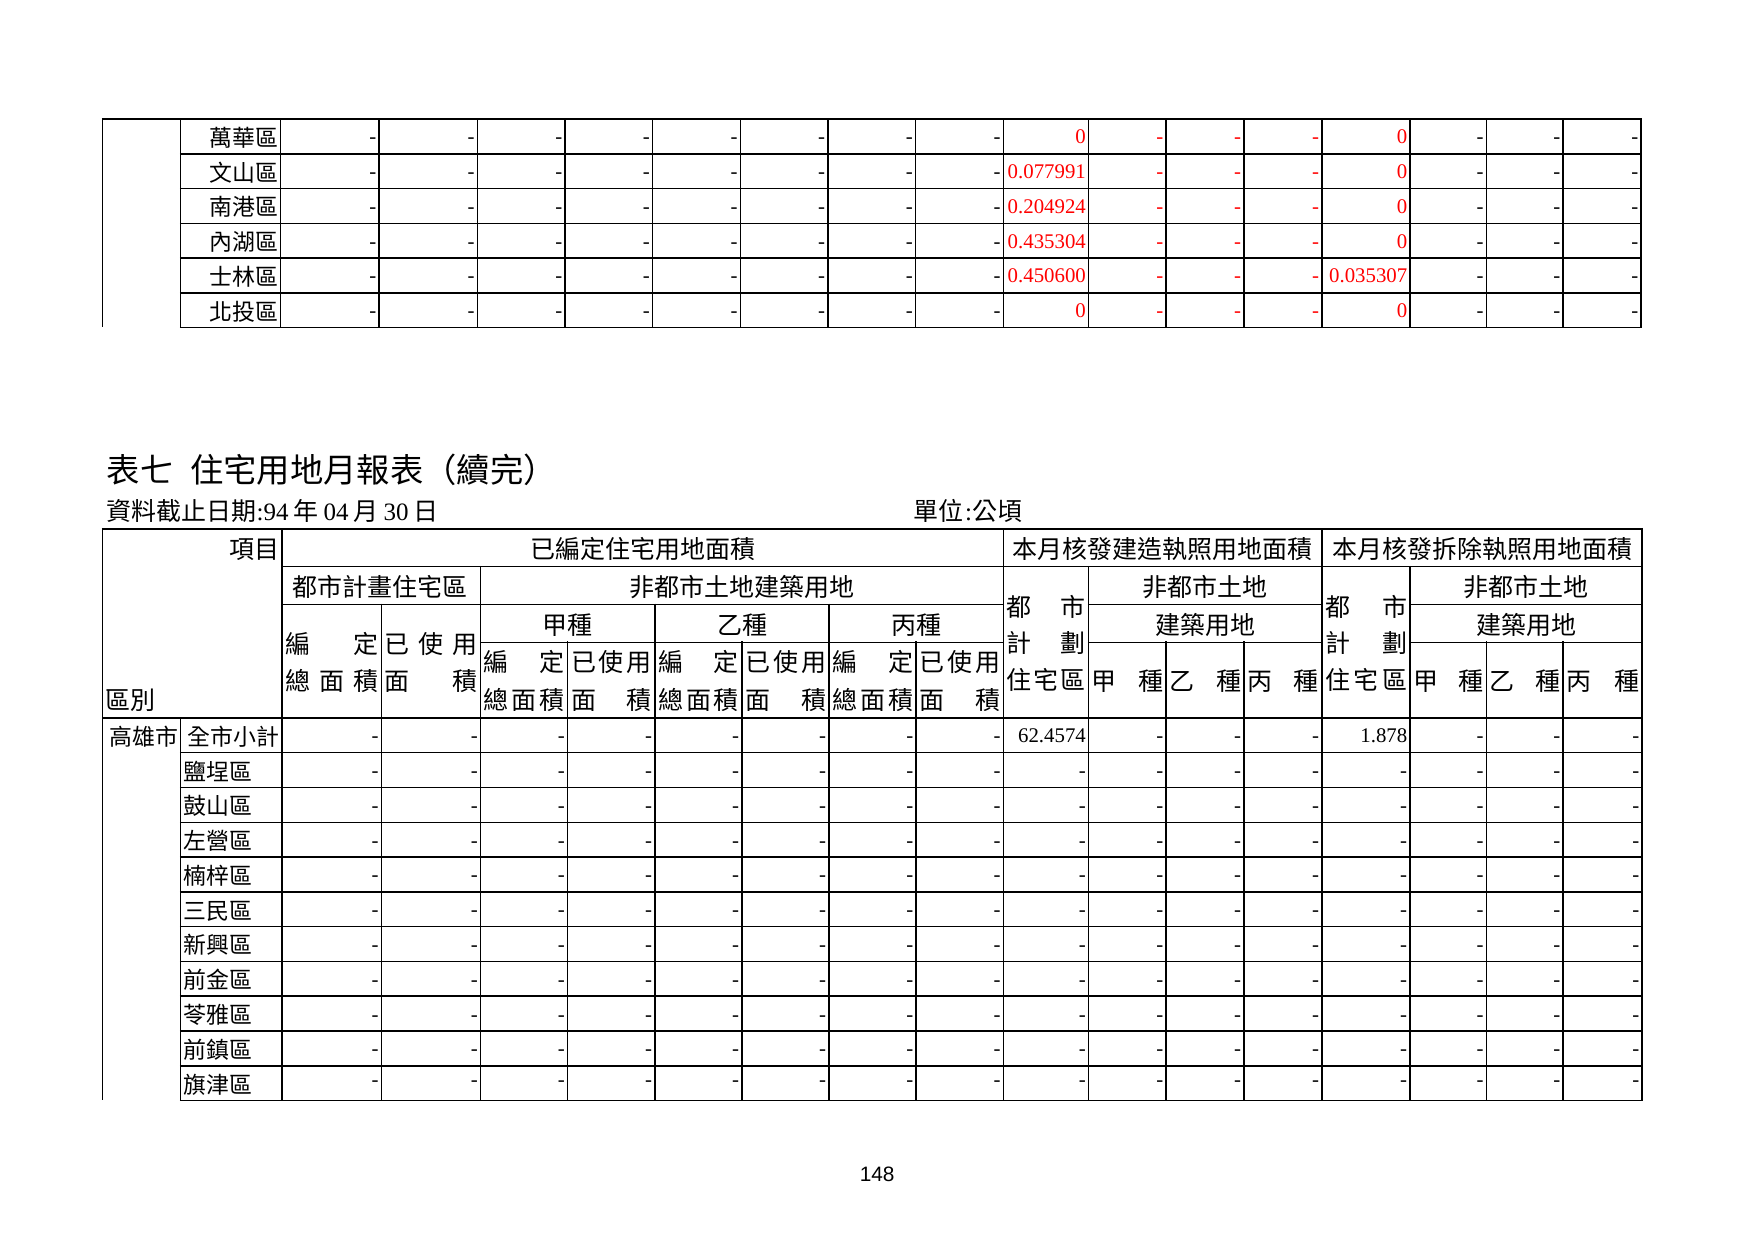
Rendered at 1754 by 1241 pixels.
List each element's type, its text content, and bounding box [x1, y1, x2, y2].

table_cell - [830, 997, 915, 1030]
table_cell - [656, 1067, 741, 1100]
table_cell - [1167, 189, 1243, 222]
table_cell - [1564, 189, 1640, 222]
table_cell - [1564, 753, 1641, 787]
table_cell - [1487, 823, 1562, 856]
table_cell - [830, 858, 915, 891]
table_cell - [382, 962, 480, 995]
table_cell 總面積 [656, 679, 741, 717]
table_cell - [1089, 155, 1165, 188]
table_cell 左營區 [181, 823, 281, 856]
table_cell 0 [1323, 120, 1409, 153]
table_cell - [743, 997, 828, 1030]
table_cell - [1411, 893, 1486, 926]
table_cell - [1167, 823, 1243, 856]
table_cell - [1564, 719, 1641, 752]
table_cell - [830, 823, 915, 856]
table_cell 都市計畫住宅區 [283, 567, 480, 603]
table_cell - [382, 927, 480, 961]
table_cell 編定 [481, 643, 567, 679]
table_cell - [1089, 719, 1165, 752]
table_cell - [916, 294, 1003, 327]
table_cell - [382, 858, 480, 891]
table_cell - [743, 823, 828, 856]
table_cell - [1245, 893, 1321, 926]
table_cell - [1245, 927, 1321, 961]
table_cell - [481, 753, 567, 787]
table_cell - [1167, 893, 1243, 926]
table_cell 總面積 [830, 679, 915, 717]
table_cell - [656, 962, 741, 995]
table_cell - [1411, 858, 1486, 891]
table_cell - [653, 120, 740, 153]
table_cell - [1089, 120, 1165, 153]
table_cell - [566, 120, 652, 153]
table_cell - [829, 294, 915, 327]
table_cell - [917, 997, 1003, 1030]
table_cell 乙種 [656, 605, 828, 641]
table_cell 62.4574 [1004, 719, 1088, 752]
table_cell 區別 [103, 679, 196, 717]
table_cell 已使用 [743, 643, 828, 679]
table_cell - [1323, 997, 1409, 1030]
table_cell - [917, 788, 1003, 821]
table_cell - [916, 224, 1003, 257]
table_cell - [1564, 997, 1641, 1030]
table_cell - [478, 189, 564, 222]
table_cell - [283, 1067, 381, 1100]
table_cell - [1167, 962, 1243, 995]
table_cell - [1089, 1032, 1165, 1065]
table_cell - [1564, 962, 1641, 995]
table_cell - [1004, 893, 1088, 926]
table_cell - [1245, 120, 1321, 153]
table_cell - [481, 997, 567, 1030]
table_cell - [1411, 823, 1486, 856]
table_cell - [1323, 753, 1409, 787]
table_cell - [1411, 155, 1486, 188]
table_cell - [1564, 259, 1640, 292]
table_cell 乙種 [1487, 643, 1562, 717]
table_cell - [830, 753, 915, 787]
table_cell - [281, 155, 378, 188]
table_cell - [656, 753, 741, 787]
table_cell - [741, 224, 827, 257]
table_cell 0.450600 [1004, 259, 1088, 292]
table_cell - [1564, 224, 1640, 257]
table_cell [196, 566, 281, 603]
table_cell - [1167, 997, 1243, 1030]
table_cell - [283, 753, 381, 787]
table_cell - [1004, 788, 1088, 821]
table_cell 0.204924 [1004, 189, 1088, 222]
table_header 本月核發建造執照用地面積 [1004, 530, 1321, 566]
table_cell - [1564, 294, 1640, 327]
table_cell - [830, 1067, 915, 1100]
table_cell - [1411, 788, 1486, 821]
table_cell 旗津區 [181, 1067, 281, 1100]
table_cell - [1487, 1067, 1562, 1100]
table_cell - [1323, 893, 1409, 926]
table_cell [103, 120, 180, 327]
table_cell - [568, 962, 654, 995]
table_cell - [1487, 155, 1562, 188]
table_cell - [1167, 294, 1243, 327]
table_cell 建築用地 [1089, 605, 1321, 641]
table_cell - [830, 788, 915, 821]
table_cell - [743, 753, 828, 787]
table_cell 非都市土地建築用地 [481, 567, 1003, 603]
table_cell 編定 總面積 [283, 605, 381, 717]
table_cell - [829, 224, 915, 257]
table_cell - [829, 259, 915, 292]
table_cell - [1411, 997, 1486, 1030]
table_cell - [1245, 224, 1321, 257]
table_cell - [1487, 189, 1562, 222]
table_cell - [1245, 997, 1321, 1030]
table_cell - [1564, 893, 1641, 926]
table_cell 都市 計劃 住宅區 [1323, 567, 1409, 717]
table_cell - [382, 788, 480, 821]
table_cell - [1564, 788, 1641, 821]
table_cell - [1487, 294, 1562, 327]
table_cell - [1245, 294, 1321, 327]
table_cell - [380, 259, 477, 292]
table_cell - [1487, 927, 1562, 961]
table_cell - [653, 259, 740, 292]
table_cell - [1487, 962, 1562, 995]
table_cell - [917, 823, 1003, 856]
table_cell - [1167, 1067, 1243, 1100]
table_cell - [1245, 1067, 1321, 1100]
table_cell - [1004, 858, 1088, 891]
table_cell 面積 [743, 679, 828, 717]
table_cell - [481, 962, 567, 995]
table_cell - [283, 1032, 381, 1065]
table_cell 面積 [568, 679, 654, 717]
table_cell - [568, 1032, 654, 1065]
table_cell - [653, 189, 740, 222]
table_cell - [481, 788, 567, 821]
table_cell - [382, 719, 480, 752]
table_cell - [1167, 1032, 1243, 1065]
table_cell - [1411, 927, 1486, 961]
table_cell 內湖區 [181, 224, 280, 257]
table_cell - [1089, 893, 1165, 926]
table_cell - [1167, 155, 1243, 188]
table_cell - [380, 120, 477, 153]
text 資料截止日期:94年04月30日 單位:公頃 [106, 492, 1648, 528]
table_cell - [741, 189, 827, 222]
table_cell - [656, 1032, 741, 1065]
table_cell - [1411, 120, 1486, 153]
table_cell - [566, 155, 652, 188]
table_cell - [1245, 962, 1321, 995]
table_cell - [1167, 120, 1243, 153]
table_cell - [1004, 962, 1088, 995]
table_cell - [1487, 753, 1562, 787]
table_cell - [283, 823, 381, 856]
table_cell - [478, 294, 564, 327]
table_cell - [1245, 719, 1321, 752]
table_cell - [656, 858, 741, 891]
table_cell - [916, 120, 1003, 153]
table_cell - [1089, 788, 1165, 821]
table_cell - [283, 893, 381, 926]
table_cell 已使用 面積 [382, 605, 480, 717]
table_cell - [1487, 788, 1562, 821]
table_cell 甲種 [1411, 643, 1486, 717]
table_cell - [917, 1032, 1003, 1065]
table_cell - [1564, 1032, 1641, 1065]
table_cell - [380, 224, 477, 257]
table_cell - [568, 719, 654, 752]
table_cell - [382, 753, 480, 787]
table_cell 前金區 [181, 962, 281, 995]
table_cell - [568, 1067, 654, 1100]
table_cell - [830, 893, 915, 926]
table_cell - [382, 1032, 480, 1065]
table_cell - [741, 155, 827, 188]
table_cell - [481, 893, 567, 926]
table_cell 甲種 [481, 605, 654, 641]
table_cell - [1411, 753, 1486, 787]
table_cell - [1245, 155, 1321, 188]
table_cell - [1564, 155, 1640, 188]
table_cell - [478, 120, 564, 153]
table_cell - [743, 1067, 828, 1100]
table_cell [103, 566, 196, 603]
table_cell - [1089, 259, 1165, 292]
table_cell - [830, 719, 915, 752]
table_cell - [1564, 858, 1641, 891]
table_cell 丙種 [1245, 643, 1321, 717]
table_cell - [656, 927, 741, 961]
table_cell - [382, 1067, 480, 1100]
table_cell - [1167, 259, 1243, 292]
table_cell - [1487, 224, 1562, 257]
table_cell - [481, 719, 567, 752]
table_cell - [382, 893, 480, 926]
table_cell - [568, 997, 654, 1030]
table_cell 苓雅區 [181, 997, 281, 1030]
table_cell 全市小計 [181, 719, 281, 752]
table_cell 1.878 [1323, 719, 1409, 752]
table_cell - [1089, 858, 1165, 891]
table_cell - [1411, 189, 1486, 222]
table_cell - [917, 1067, 1003, 1100]
table_cell - [916, 189, 1003, 222]
table_cell - [382, 823, 480, 856]
table_cell - [653, 294, 740, 327]
table_cell 北投區 [181, 294, 280, 327]
table_cell - [566, 189, 652, 222]
table_cell 萬華區 [181, 120, 280, 153]
table_cell - [917, 719, 1003, 752]
table_cell 都市 計劃 住宅區 [1004, 567, 1088, 717]
table_cell 鹽埕區 [181, 753, 281, 787]
table_cell - [829, 120, 915, 153]
table_cell 鼓山區 [181, 788, 281, 821]
table_cell - [1323, 858, 1409, 891]
table_cell - [1089, 294, 1165, 327]
table_cell - [743, 1032, 828, 1065]
table_cell - [1167, 927, 1243, 961]
table_cell - [568, 823, 654, 856]
table_cell - [1323, 1067, 1409, 1100]
table_cell 0 [1323, 189, 1409, 222]
table_cell - [653, 155, 740, 188]
table_cell - [916, 155, 1003, 188]
table_cell - [743, 962, 828, 995]
table_cell [103, 604, 196, 641]
table_cell - [917, 893, 1003, 926]
table_cell 非都市土地 [1411, 567, 1641, 603]
table_cell - [656, 788, 741, 821]
table_cell 非都市土地 [1089, 567, 1321, 603]
table_cell - [380, 294, 477, 327]
table_cell 前鎮區 [181, 1032, 281, 1065]
table_cell - [1487, 858, 1562, 891]
table_cell - [1089, 997, 1165, 1030]
table_cell 乙種 [1167, 643, 1243, 717]
table_cell - [1167, 224, 1243, 257]
table_cell - [1089, 189, 1165, 222]
table_cell 編定 [830, 643, 915, 679]
table_cell 已使用 [568, 643, 654, 679]
table_cell - [1004, 823, 1088, 856]
table_cell - [568, 753, 654, 787]
table_cell - [1004, 1032, 1088, 1065]
table_cell - [1245, 823, 1321, 856]
table_cell - [380, 189, 477, 222]
table_cell - [656, 823, 741, 856]
table_cell - [1323, 927, 1409, 961]
table_cell - [741, 259, 827, 292]
table_cell 0.435304 [1004, 224, 1088, 257]
table_cell - [283, 997, 381, 1030]
table_cell - [1411, 1067, 1486, 1100]
table_cell - [917, 927, 1003, 961]
table_cell - [656, 997, 741, 1030]
table_cell - [568, 858, 654, 891]
table_cell - [283, 788, 381, 821]
table_cell - [478, 155, 564, 188]
table_cell 0.035307 [1323, 259, 1409, 292]
table_cell 0 [1004, 294, 1088, 327]
table_cell 士林區 [181, 259, 280, 292]
table_cell - [1411, 224, 1486, 257]
table_cell - [1323, 823, 1409, 856]
table_cell - [1245, 259, 1321, 292]
table_header 項目 [196, 530, 281, 566]
table_cell - [1089, 823, 1165, 856]
table_cell - [1323, 788, 1409, 821]
table_cell 丙種 [830, 605, 1003, 641]
table_cell - [1004, 1067, 1088, 1100]
table_cell - [1004, 753, 1088, 787]
table_cell - [1564, 120, 1640, 153]
table_cell - [1487, 997, 1562, 1030]
table_cell - [1245, 753, 1321, 787]
table_cell - [1564, 1067, 1641, 1100]
table_cell - [568, 927, 654, 961]
table_cell - [478, 224, 564, 257]
table_cell - [283, 858, 381, 891]
table_cell - [743, 927, 828, 961]
table_cell - [281, 294, 378, 327]
table_header [103, 530, 196, 566]
table_cell - [743, 719, 828, 752]
table_cell - [281, 189, 378, 222]
table_cell 丙種 [1564, 643, 1641, 717]
table_cell - [830, 927, 915, 961]
table_cell - [1323, 962, 1409, 995]
table_cell 面積 [917, 679, 1003, 717]
table_cell - [656, 893, 741, 926]
table_cell - [1245, 189, 1321, 222]
table_cell - [1564, 823, 1641, 856]
table_cell 編定 [656, 643, 741, 679]
table_cell - [1411, 259, 1486, 292]
table_cell - [1004, 927, 1088, 961]
table_cell - [1167, 719, 1243, 752]
table_cell - [743, 893, 828, 926]
table_cell - [656, 719, 741, 752]
table_cell [196, 604, 281, 641]
table_cell 0 [1004, 120, 1088, 153]
table_cell - [1487, 1032, 1562, 1065]
table_header 已編定住宅用地面積 [283, 530, 1003, 566]
table_cell - [283, 719, 381, 752]
table_cell - [481, 1032, 567, 1065]
table_cell - [1411, 719, 1486, 752]
table_cell - [1004, 997, 1088, 1030]
text 表七 住宅用地月報表（續完） [106, 443, 1648, 492]
table_cell - [568, 788, 654, 821]
table_cell - [281, 259, 378, 292]
table_cell - [481, 858, 567, 891]
table_cell - [829, 189, 915, 222]
table_cell - [1245, 1032, 1321, 1065]
table_cell - [566, 224, 652, 257]
table_cell - [1487, 893, 1562, 926]
table_cell - [1411, 294, 1486, 327]
table_cell - [917, 753, 1003, 787]
table_cell 南港區 [181, 189, 280, 222]
table_cell - [1411, 1032, 1486, 1065]
table_cell - [829, 155, 915, 188]
table_cell - [917, 858, 1003, 891]
table_cell - [382, 997, 480, 1030]
table_cell 0 [1323, 155, 1409, 188]
table_cell - [743, 788, 828, 821]
table_cell - [568, 893, 654, 926]
table_cell - [481, 927, 567, 961]
table_cell - [283, 927, 381, 961]
table_cell - [1089, 224, 1165, 257]
table_cell - [741, 120, 827, 153]
table_cell 0 [1323, 294, 1409, 327]
table_cell - [917, 962, 1003, 995]
table_cell - [1323, 1032, 1409, 1065]
table_cell 0 [1323, 224, 1409, 257]
table_cell - [1487, 259, 1562, 292]
table_cell - [380, 155, 477, 188]
table_cell - [1411, 962, 1486, 995]
table_cell 總面積 [481, 679, 567, 717]
table_cell - [1089, 1067, 1165, 1100]
table_cell 0.077991 [1004, 155, 1088, 188]
table_cell - [830, 1032, 915, 1065]
table_cell - [1245, 858, 1321, 891]
table_cell - [481, 1067, 567, 1100]
table_cell - [281, 224, 378, 257]
table_cell - [1487, 719, 1562, 752]
table_cell 高雄市 [103, 719, 180, 1100]
table_cell - [566, 259, 652, 292]
table_cell - [1245, 788, 1321, 821]
table_cell 甲種 [1089, 643, 1165, 717]
table_cell - [478, 259, 564, 292]
table_cell - [283, 962, 381, 995]
table_cell 新興區 [181, 927, 281, 961]
table_cell - [1487, 120, 1562, 153]
table_cell [103, 641, 196, 679]
table_cell - [743, 858, 828, 891]
table_cell - [1089, 753, 1165, 787]
table_cell - [1167, 788, 1243, 821]
table_cell - [653, 224, 740, 257]
table_cell - [830, 962, 915, 995]
table_cell 楠梓區 [181, 858, 281, 891]
table_cell - [1089, 962, 1165, 995]
table_header 本月核發拆除執照用地面積 [1323, 530, 1641, 566]
table_cell - [1564, 927, 1641, 961]
table_cell - [741, 294, 827, 327]
table_cell - [1089, 927, 1165, 961]
table_cell - [566, 294, 652, 327]
table_cell 已使用 [917, 643, 1003, 679]
table_cell 文山區 [181, 155, 280, 188]
table_cell 建築用地 [1411, 605, 1641, 641]
table_cell - [916, 259, 1003, 292]
table_cell [196, 641, 281, 679]
table_cell - [281, 120, 378, 153]
table_cell - [481, 823, 567, 856]
table_cell - [1167, 753, 1243, 787]
table_cell [196, 679, 281, 717]
table_cell - [1167, 858, 1243, 891]
table_cell 三民區 [181, 893, 281, 926]
